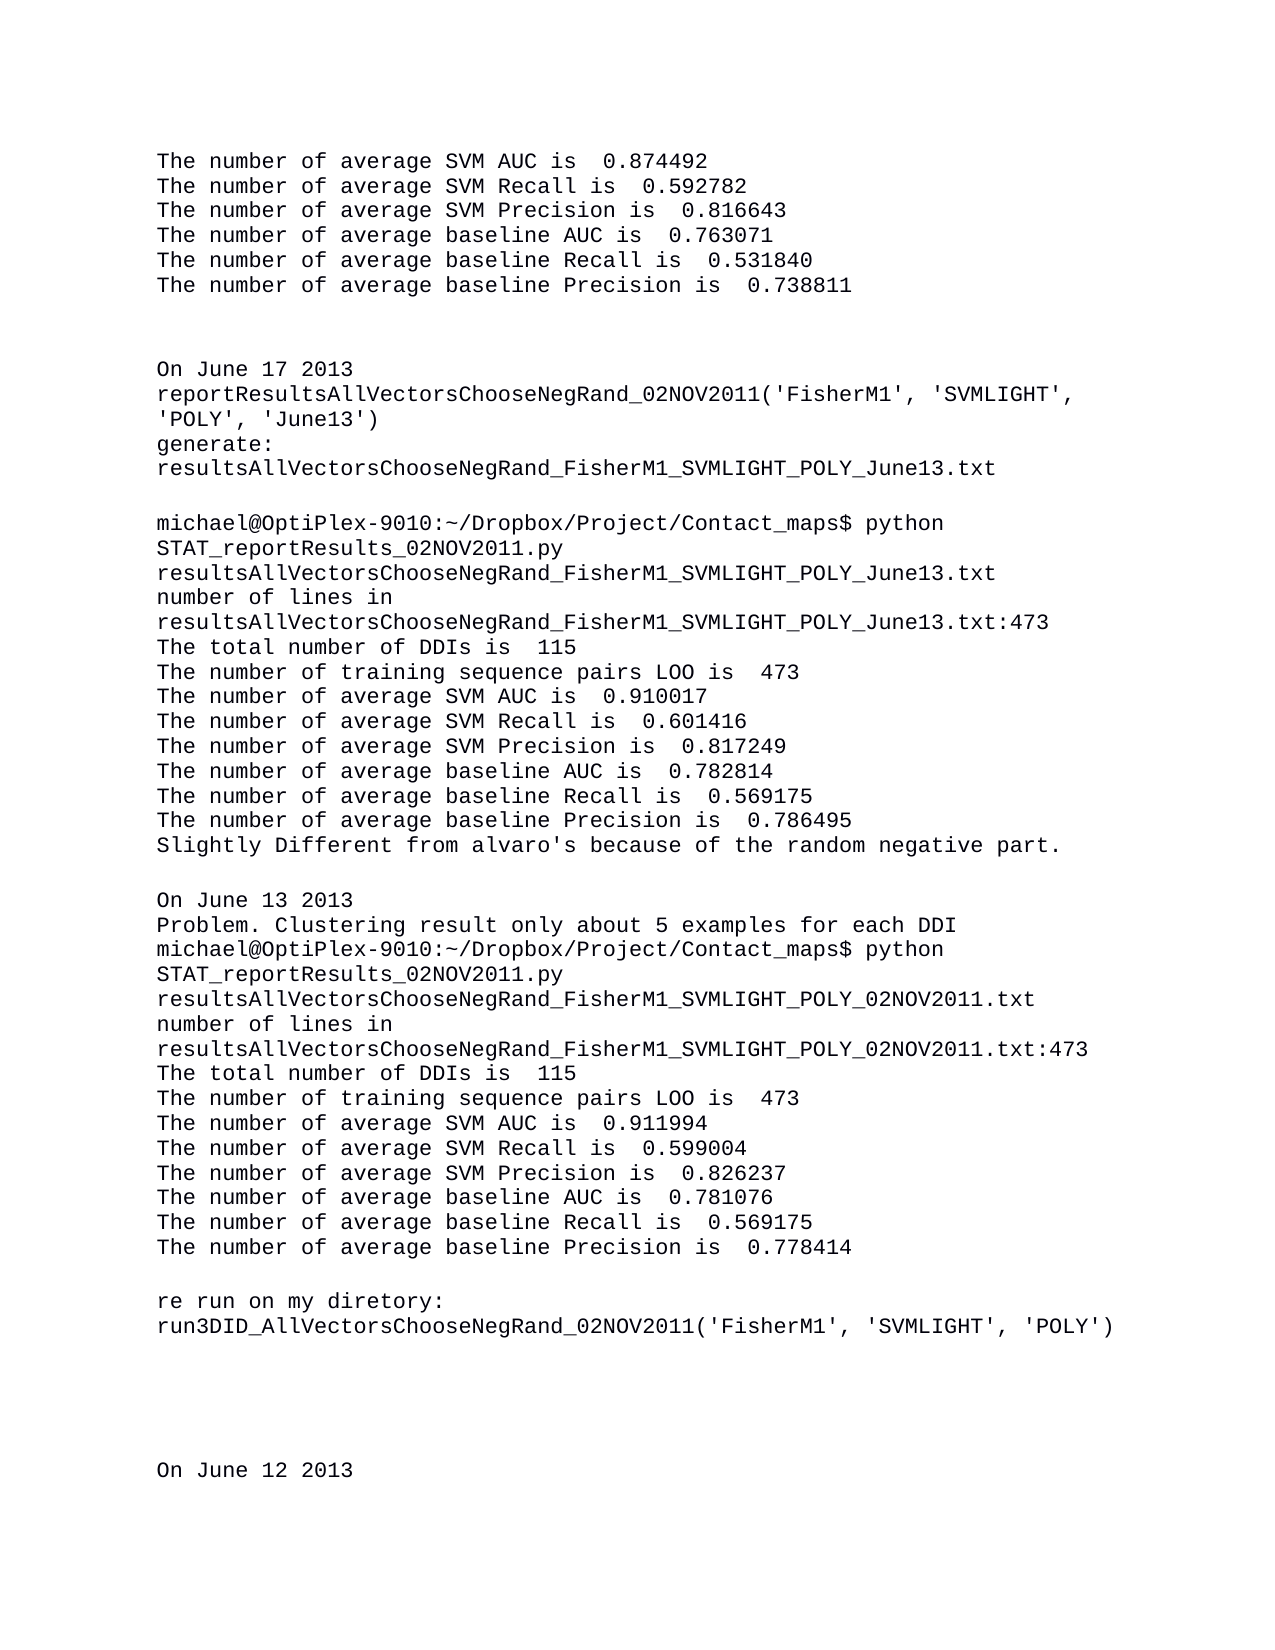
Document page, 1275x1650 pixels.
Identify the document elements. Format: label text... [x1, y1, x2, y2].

text The number of average baseline AUC is 0.781076 [156, 1186, 1118, 1211]
text The number of average SVM Recall is 0.592782 [156, 175, 1118, 199]
text The total number of DDIs is 115 [156, 636, 1118, 661]
text The number of training sequence pairs LOO is 473 [156, 1087, 1118, 1112]
text The number of average baseline AUC is 0.763071 [156, 224, 1118, 249]
text The number of average baseline Recall is 0.569175 [156, 1211, 1118, 1236]
text On June 17 2013 [156, 358, 1118, 383]
text Slightly Different from alvaro's because of the random negative part. [156, 834, 1118, 859]
text The total number of DDIs is 115 [156, 1062, 1118, 1087]
text michael@OptiPlex-9010:~/Dropbox/Project/Contact_maps$ python STAT_reportResults_02NOV2011.py resultsAllVectorsChooseNegRand_FisherM1_SVMLIGHT_POLY_02NOV2011.txt [156, 938, 1118, 1013]
text On June 13 2013 [156, 889, 1118, 914]
text The number of average SVM AUC is 0.874492 [156, 150, 1118, 175]
text re run on my diretory: run3DID_AllVectorsChooseNegRand_02NOV2011('FisherM1', 'SVMLIGHT', 'POLY') [156, 1291, 1118, 1340]
text The number of average SVM Precision is 0.816643 [156, 199, 1118, 224]
text The number of average baseline Precision is 0.778414 [156, 1236, 1118, 1261]
text The number of average SVM AUC is 0.911994 [156, 1112, 1118, 1137]
text number of lines in resultsAllVectorsChooseNegRand_FisherM1_SVMLIGHT_POLY_02NOV2011.txt:473 [156, 1013, 1118, 1062]
text The number of average SVM Precision is 0.826237 [156, 1162, 1118, 1186]
text The number of average baseline Recall is 0.531840 [156, 249, 1118, 274]
text The number of average baseline Precision is 0.738811 [156, 274, 1118, 299]
text The number of average baseline Precision is 0.786495 [156, 809, 1118, 834]
text The number of average SVM Recall is 0.599004 [156, 1137, 1118, 1162]
text The number of average SVM Precision is 0.817249 [156, 735, 1118, 760]
text generate: resultsAllVectorsChooseNegRand_FisherM1_SVMLIGHT_POLY_June13.txt [156, 433, 1118, 482]
text On June 12 2013 [156, 1459, 1118, 1484]
text The number of average baseline AUC is 0.782814 [156, 760, 1118, 785]
text The number of training sequence pairs LOO is 473 [156, 661, 1118, 686]
text Problem. Clustering result only about 5 examples for each DDI [156, 914, 1118, 938]
text The number of average SVM Recall is 0.601416 [156, 710, 1118, 735]
text number of lines in resultsAllVectorsChooseNegRand_FisherM1_SVMLIGHT_POLY_June13.txt:473 [156, 586, 1118, 636]
text michael@OptiPlex-9010:~/Dropbox/Project/Contact_maps$ python STAT_reportResults_02NOV2011.py resultsAllVectorsChooseNegRand_FisherM1_SVMLIGHT_POLY_June13.txt [156, 512, 1118, 586]
text The number of average baseline Recall is 0.569175 [156, 785, 1118, 809]
text The number of average SVM AUC is 0.910017 [156, 686, 1118, 710]
text reportResultsAllVectorsChooseNegRand_02NOV2011('FisherM1', 'SVMLIGHT', 'POLY', 'June13') [156, 383, 1118, 433]
